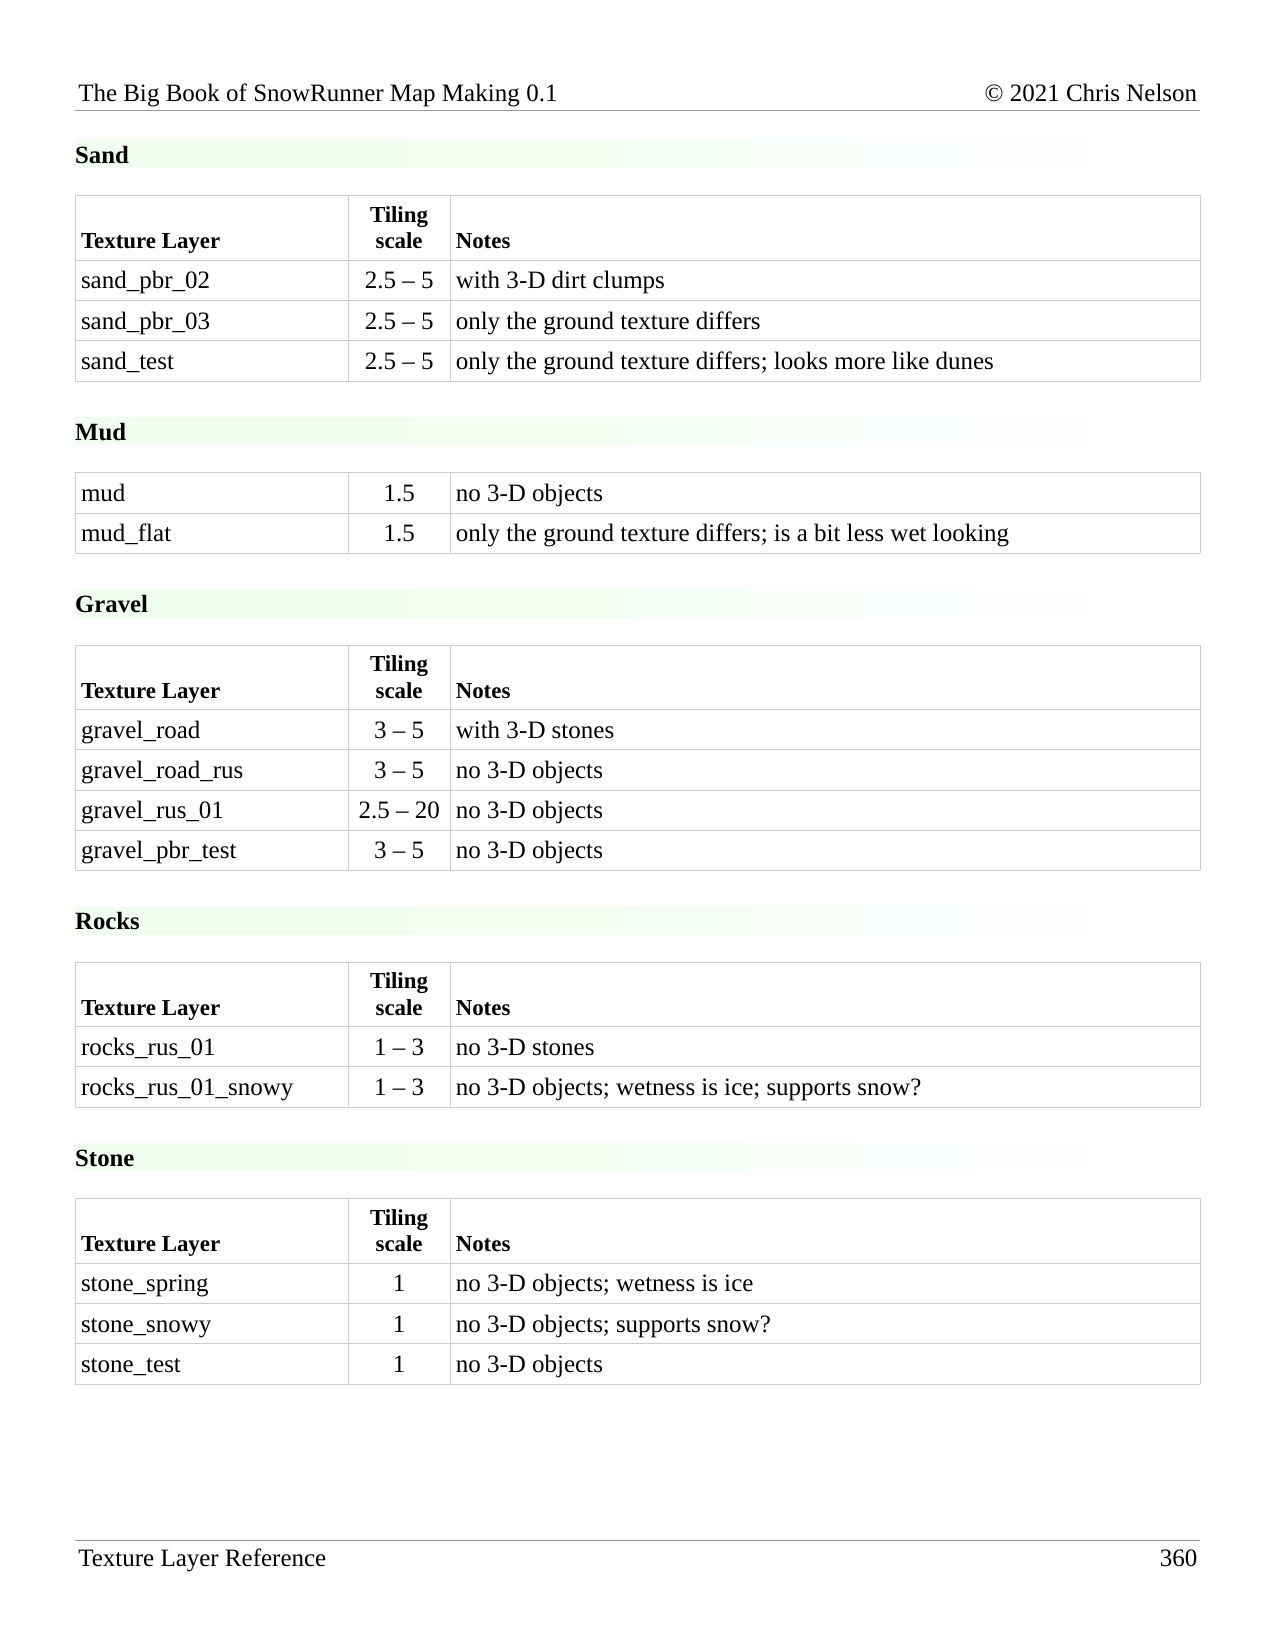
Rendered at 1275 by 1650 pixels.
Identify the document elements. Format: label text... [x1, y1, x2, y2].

table_header Texture Layer [76, 1199, 348, 1263]
table_cell gravel_road [76, 710, 348, 749]
table_cell gravel_pbr_test [76, 831, 348, 870]
table_cell 2.5 – 20 [349, 791, 450, 830]
table_cell only the ground texture differs; is a bit less wet looking [451, 514, 1200, 553]
table_header Notes [451, 646, 1200, 709]
table_cell 1.5 [349, 514, 450, 553]
table_cell 1 – 3 [349, 1027, 450, 1066]
table_cell rocks_rus_01 [76, 1027, 348, 1066]
table_header Texture Layer [76, 646, 348, 709]
table_cell no 3‑D objects [451, 1344, 1200, 1383]
table_cell 3 – 5 [349, 750, 450, 789]
table_cell no 3‑D objects [451, 791, 1200, 830]
subtitle Sand [75, 140, 1200, 168]
table_cell mud_flat [76, 514, 348, 553]
table_cell 2.5 – 5 [349, 301, 450, 340]
table_header Notes [451, 963, 1200, 1026]
table_header Tiling scale [349, 196, 450, 260]
table_cell gravel_rus_01 [76, 791, 348, 830]
subtitle Mud [75, 417, 1200, 445]
table_cell 2.5 – 5 [349, 341, 450, 381]
table_header no 3‑D objects [451, 473, 1200, 513]
table_cell 2.5 – 5 [349, 261, 450, 300]
table_cell 1 [349, 1344, 450, 1383]
table_cell only the ground texture differs [451, 301, 1200, 340]
table_header Texture Layer [76, 963, 348, 1026]
table_cell sand_pbr_03 [76, 301, 348, 340]
table_cell sand_pbr_02 [76, 261, 348, 300]
table_cell only the ground texture differs; looks more like dunes [451, 341, 1200, 381]
table_cell no 3‑D objects [451, 831, 1200, 870]
table_cell 1 [349, 1264, 450, 1303]
table_header Texture Layer [76, 196, 348, 260]
table_header Notes [451, 1199, 1200, 1263]
table_header 1.5 [349, 473, 450, 513]
table_cell 3 – 5 [349, 831, 450, 870]
table_cell no 3‑D objects; supports snow? [451, 1304, 1200, 1343]
table_header Tiling scale [349, 963, 450, 1026]
table_cell stone_snowy [76, 1304, 348, 1343]
table_header Tiling scale [349, 646, 450, 709]
table_cell rocks_rus_01_snowy [76, 1067, 348, 1107]
table_cell no 3‑D objects [451, 750, 1200, 789]
table_cell stone_spring [76, 1264, 348, 1303]
subtitle Rocks [75, 906, 1200, 935]
table_cell with 3‑D dirt clumps [451, 261, 1200, 300]
table_cell no 3‑D stones [451, 1027, 1200, 1066]
subtitle Gravel [75, 589, 1200, 618]
table_header mud [76, 473, 348, 513]
table_header Tiling scale [349, 1199, 450, 1263]
table_cell no 3‑D objects; wetness is ice [451, 1264, 1200, 1303]
table_cell stone_test [76, 1344, 348, 1383]
table_header Notes [451, 196, 1200, 260]
subtitle Stone [75, 1143, 1200, 1171]
table_cell gravel_road_rus [76, 750, 348, 789]
table_cell no 3‑D objects; wetness is ice; supports snow? [451, 1067, 1200, 1107]
table_cell 1 [349, 1304, 450, 1343]
table_cell sand_test [76, 341, 348, 381]
table_cell 3 – 5 [349, 710, 450, 749]
table_cell with 3‑D stones [451, 710, 1200, 749]
table_cell 1 – 3 [349, 1067, 450, 1107]
